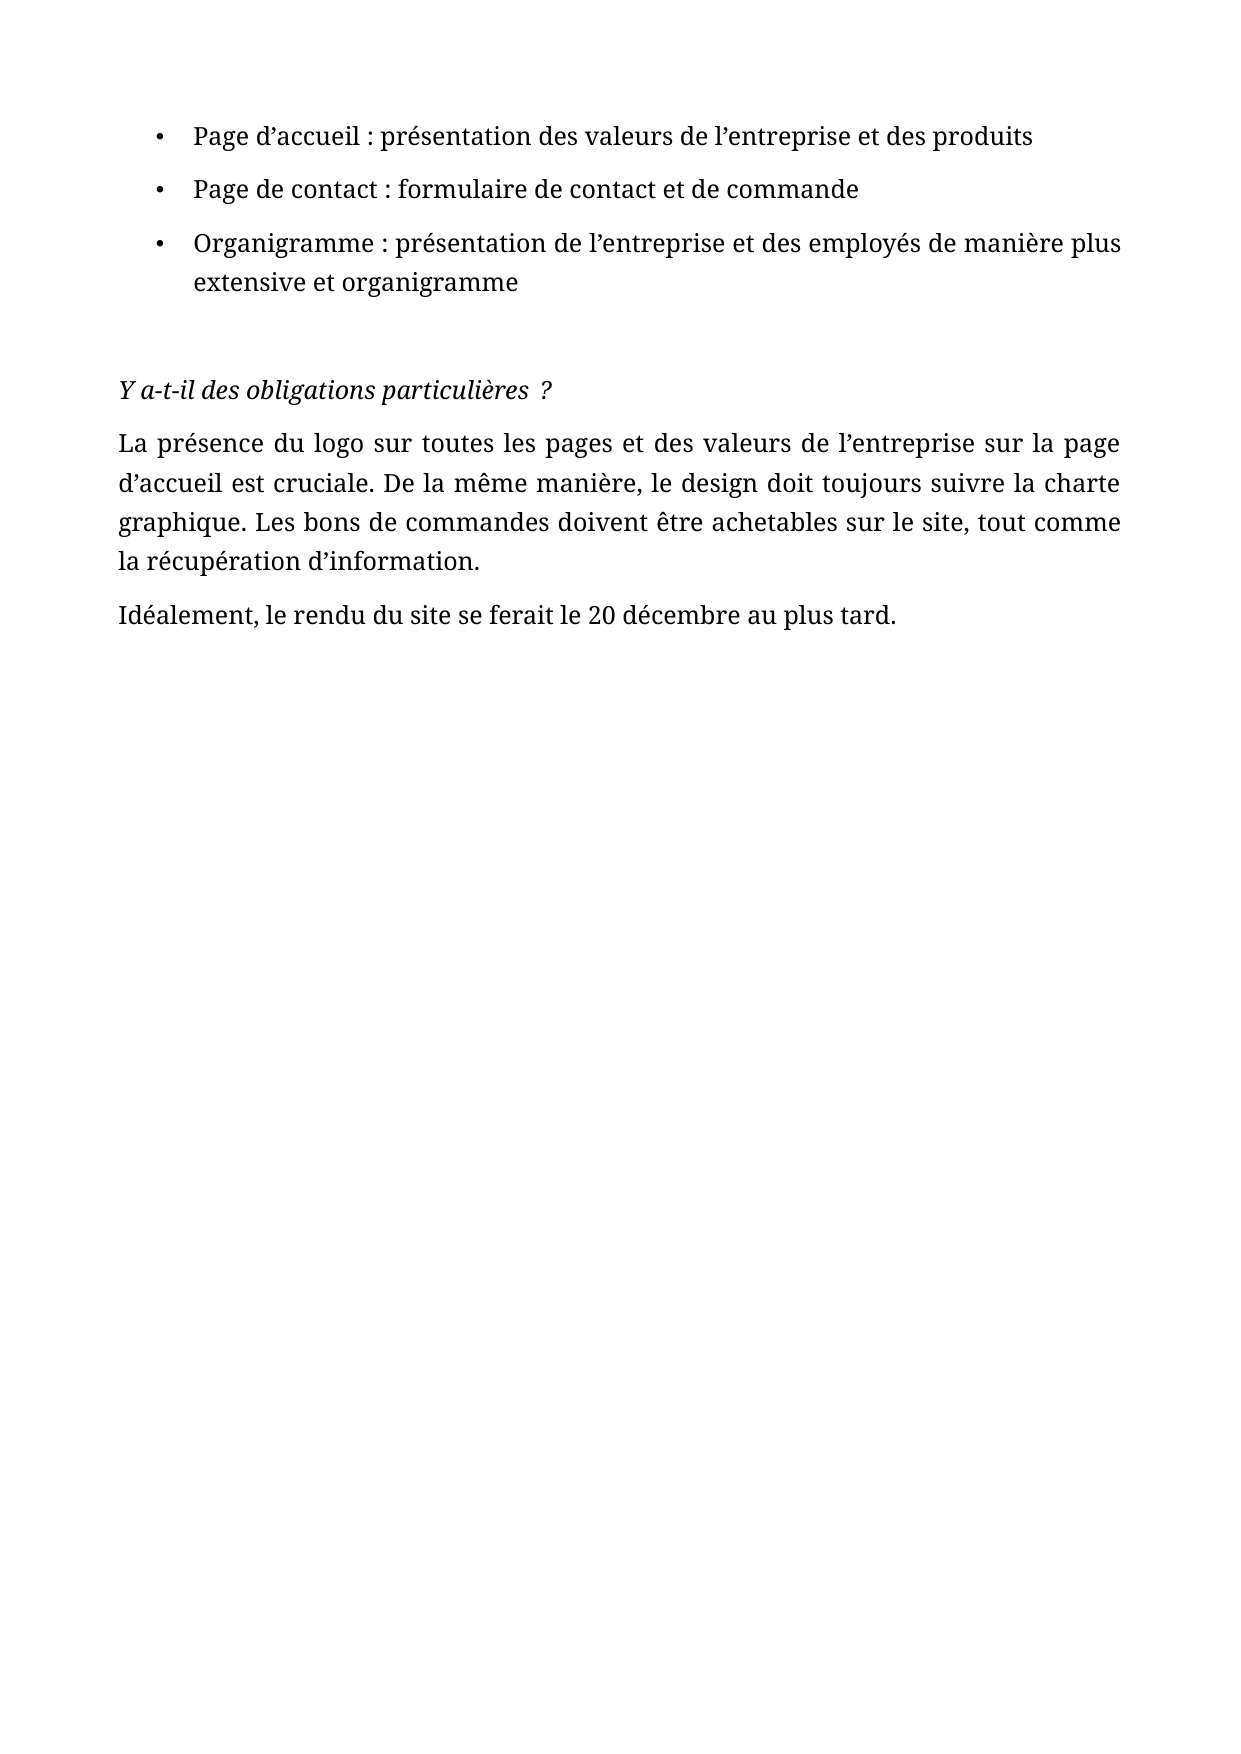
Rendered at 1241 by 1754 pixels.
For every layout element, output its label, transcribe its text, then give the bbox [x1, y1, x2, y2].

list Page d’accueil : présentation des valeurs de l’entreprise et des produits [156, 118, 1122, 152]
text Idéalement, le rendu du site se ferait le 20 décembre au plus tard. [118, 597, 1122, 631]
list Organigramme : présentation de l’entreprise et des employés de manière plus extensive et organigramme [156, 226, 1122, 299]
list Page de contact : formulaire de contact et de commande [156, 172, 1122, 206]
text La présence du logo sur toutes les pages et des valeurs de l’entreprise sur la page d’accueil est cruciale. De la même manière, le design doit toujours suivre la charte graphique. Les bons de commandes doivent être achetables sur le site, tout comme la récupération d’information. [118, 426, 1122, 578]
text Y a-t-il des obligations particulières ? [118, 372, 1122, 406]
